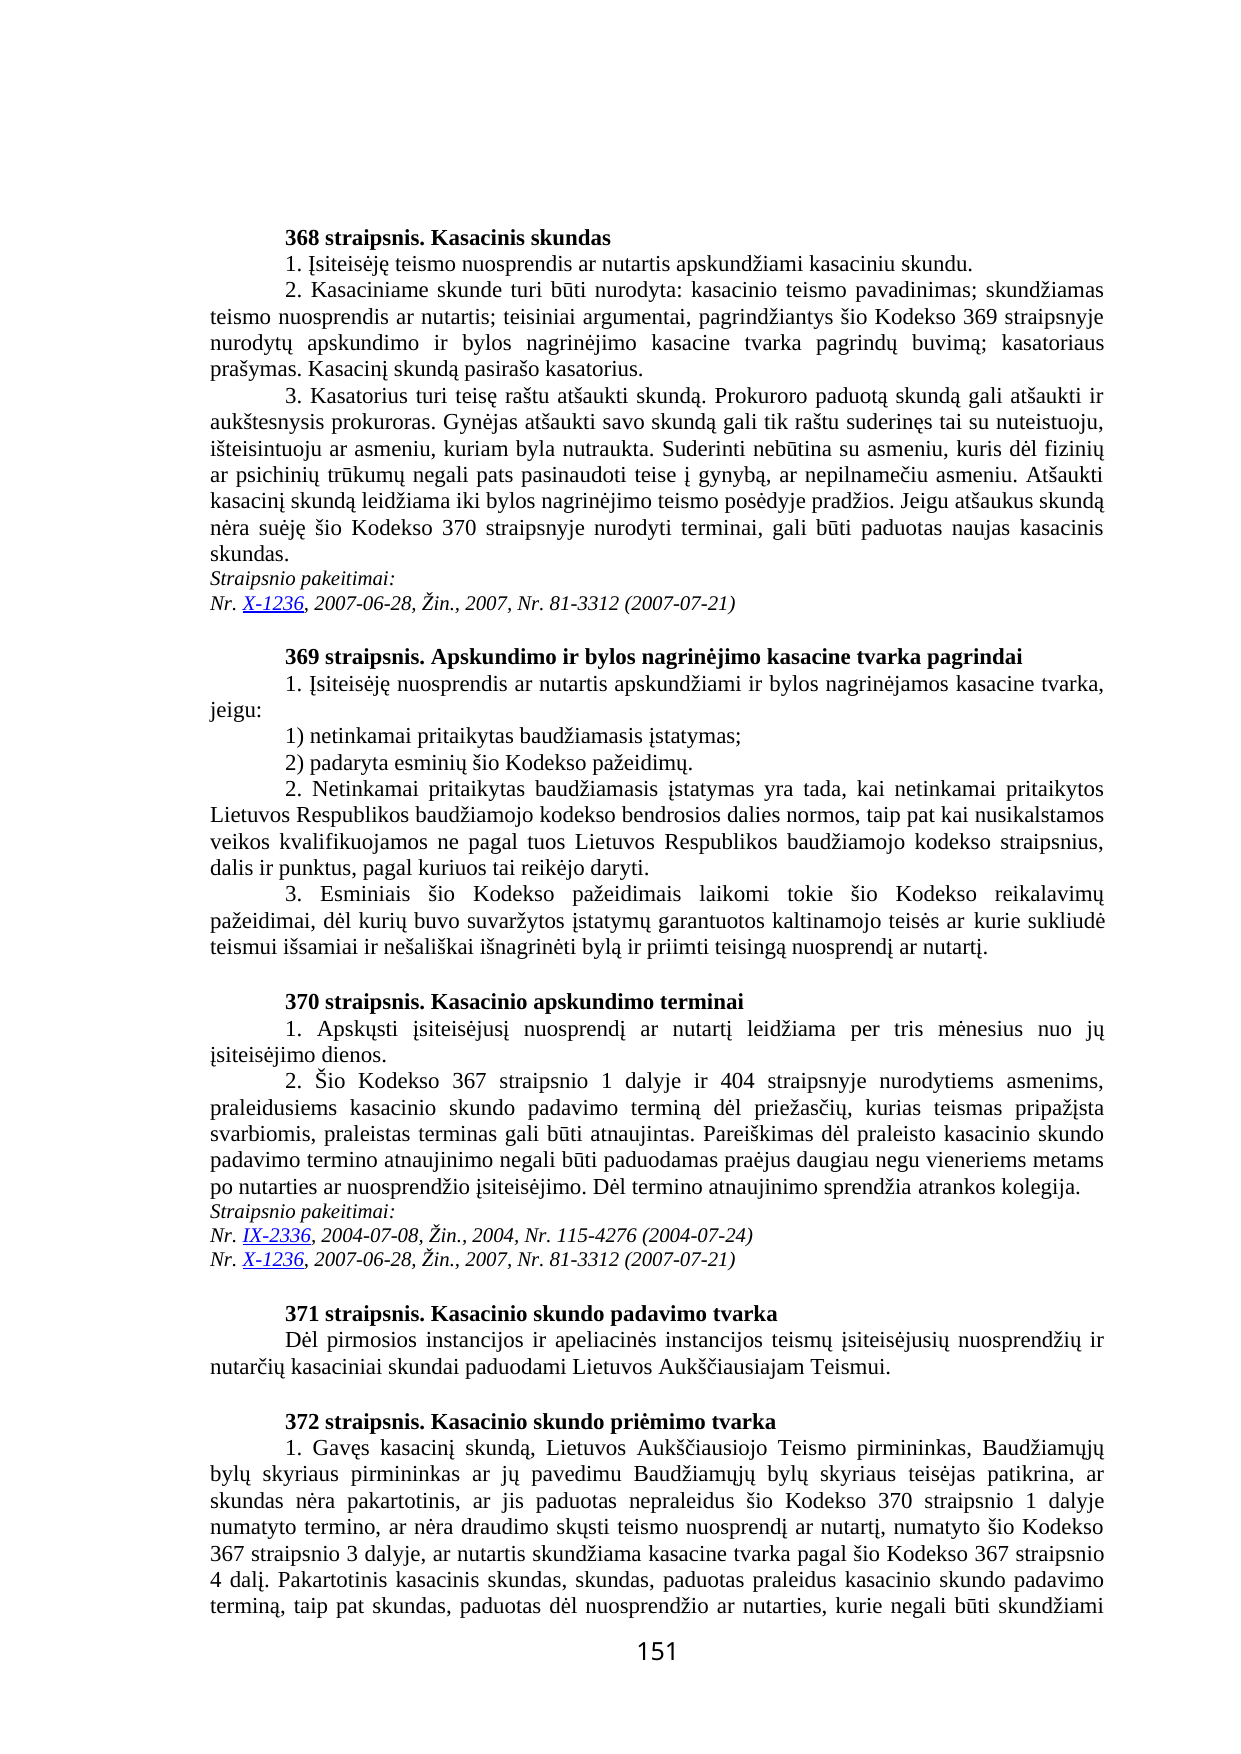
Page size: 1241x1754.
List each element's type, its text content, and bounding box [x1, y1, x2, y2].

text Nr. X-1236, 2007-06-28, Žin., 2007, Nr. 81-3312 (2007-07-21) [210, 1247, 1106, 1271]
text Nr. IX-2336, 2004-07-08, Žin., 2004, Nr. 115-4276 (2004-07-24) [210, 1223, 1106, 1247]
text Nr. X-1236, 2007-06-28, Žin., 2007, Nr. 81-3312 (2007-07-21) [210, 590, 1106, 614]
text Straipsnio pakeitimai: [210, 1199, 1106, 1223]
text 2. Netinkamai pritaikytas baudžiamasis įstatymas yra tada, kai netinkamai pritaikytos Lietuvos Respublikos baudžiamojo kodekso bendrosios dalies normos, taip pat kai nusikalstamos veikos kvalifikuojamos ne pagal tuos Lietuvos Respublikos baudžiamojo kodekso straipsnius, dalis ir punktus, pagal kuriuos tai reikėjo daryti. [210, 775, 1106, 880]
text 1. Įsiteisėję teismo nuosprendis ar nutartis apskundžiami kasaciniu skundu. [210, 250, 1106, 276]
text 3. Kasatorius turi teisę raštu atšaukti skundą. Prokuroro paduotą skundą gali atšaukti ir aukštesnysis prokuroras. Gynėjas atšaukti savo skundą gali tik raštu suderinęs tai su nuteistuoju, išteisintuoju ar asmeniu, kuriam byla nutraukta. Suderinti nebūtina su asmeniu, kuris dėl fizinių ar psichinių trūkumų negali pats pasinaudoti teise į gynybą, ar nepilnamečiu asmeniu. Atšaukti kasacinį skundą leidžiama iki bylos nagrinėjimo teismo posėdyje pradžios. Jeigu atšaukus skundą nėra suėję šio Kodekso 370 straipsnyje nurodyti terminai, gali būti paduotas naujas kasacinis skundas. [210, 382, 1106, 566]
text 1. Gavęs kasacinį skundą, Lietuvos Aukščiausiojo Teismo pirmininkas, Baudžiamųjų bylų skyriaus pirmininkas ar jų pavedimu Baudžiamųjų bylų skyriaus teisėjas patikrina, ar skundas nėra pakartotinis, ar jis paduotas nepraleidus šio Kodekso 370 straipsnio 1 dalyje numatyto termino, ar nėra draudimo skųsti teismo nuosprendį ar nutartį, numatyto šio Kodekso 367 straipsnio 3 dalyje, ar nutartis skundžiama kasacine tvarka pagal šio Kodekso 367 straipsnio 4 dalį. Pakartotinis kasacinis skundas, skundas, paduotas praleidus kasacinio skundo padavimo terminą, taip pat skundas, paduotas dėl nuosprendžio ar nutarties, kurie negali būti skundžiami [210, 1434, 1106, 1619]
text 368 straipsnis. Kasacinis skundas [210, 224, 1106, 250]
text 1. Įsiteisėję nuosprendis ar nutartis apskundžiami ir bylos nagrinėjamos kasacine tvarka, jeigu: [210, 669, 1106, 722]
text 2) padaryta esminių šio Kodekso pažeidimų. [210, 749, 1106, 775]
text 2. Šio Kodekso 367 straipsnio 1 dalyje ir 404 straipsnyje nurodytiems asmenims, praleidusiems kasacinio skundo padavimo terminą dėl priežasčių, kurias teismas pripažįsta svarbiomis, praleistas terminas gali būti atnaujintas. Pareiškimas dėl praleisto kasacinio skundo padavimo termino atnaujinimo negali būti paduodamas praėjus daugiau negu vieneriems metams po nutarties ar nuosprendžio įsiteisėjimo. Dėl termino atnaujinimo sprendžia atrankos kolegija. [210, 1067, 1106, 1199]
text 371 straipsnis. Kasacinio skundo padavimo tvarka [210, 1300, 1106, 1326]
text 3. Esminiais šio Kodekso pažeidimais laikomi tokie šio Kodekso reikalavimų pažeidimai, dėl kurių buvo suvaržytos įstatymų garantuotos kaltinamojo teisės ar kurie sukliudė teismui išsamiai ir nešališkai išnagrinėti bylą ir priimti teisingą nuosprendį ar nutartį. [210, 880, 1106, 959]
text 372 straipsnis. Kasacinio skundo priėmimo tvarka [210, 1408, 1106, 1434]
text 2. Kasaciniame skunde turi būti nurodyta: kasacinio teismo pavadinimas; skundžiamas teismo nuosprendis ar nutartis; teisiniai argumentai, pagrindžiantys šio Kodekso 369 straipsnyje nurodytų apskundimo ir bylos nagrinėjimo kasacine tvarka pagrindų buvimą; kasatoriaus prašymas. Kasacinį skundą pasirašo kasatorius. [210, 276, 1106, 382]
text 1) netinkamai pritaikytas baudžiamasis įstatymas; [210, 722, 1106, 749]
text Straipsnio pakeitimai: [210, 566, 1106, 590]
text 370 straipsnis. Kasacinio apskundimo terminai [210, 988, 1106, 1014]
text 369 straipsnis. Apskundimo ir bylos nagrinėjimo kasacine tvarka pagrindai [210, 643, 1106, 669]
text Dėl pirmosios instancijos ir apeliacinės instancijos teismų įsiteisėjusių nuosprendžių ir nutarčių kasaciniai skundai paduodami Lietuvos Aukščiausiajam Teismui. [210, 1326, 1106, 1379]
text 1. Apskųsti įsiteisėjusį nuosprendį ar nutartį leidžiama per tris mėnesius nuo jų įsiteisėjimo dienos. [210, 1014, 1106, 1067]
